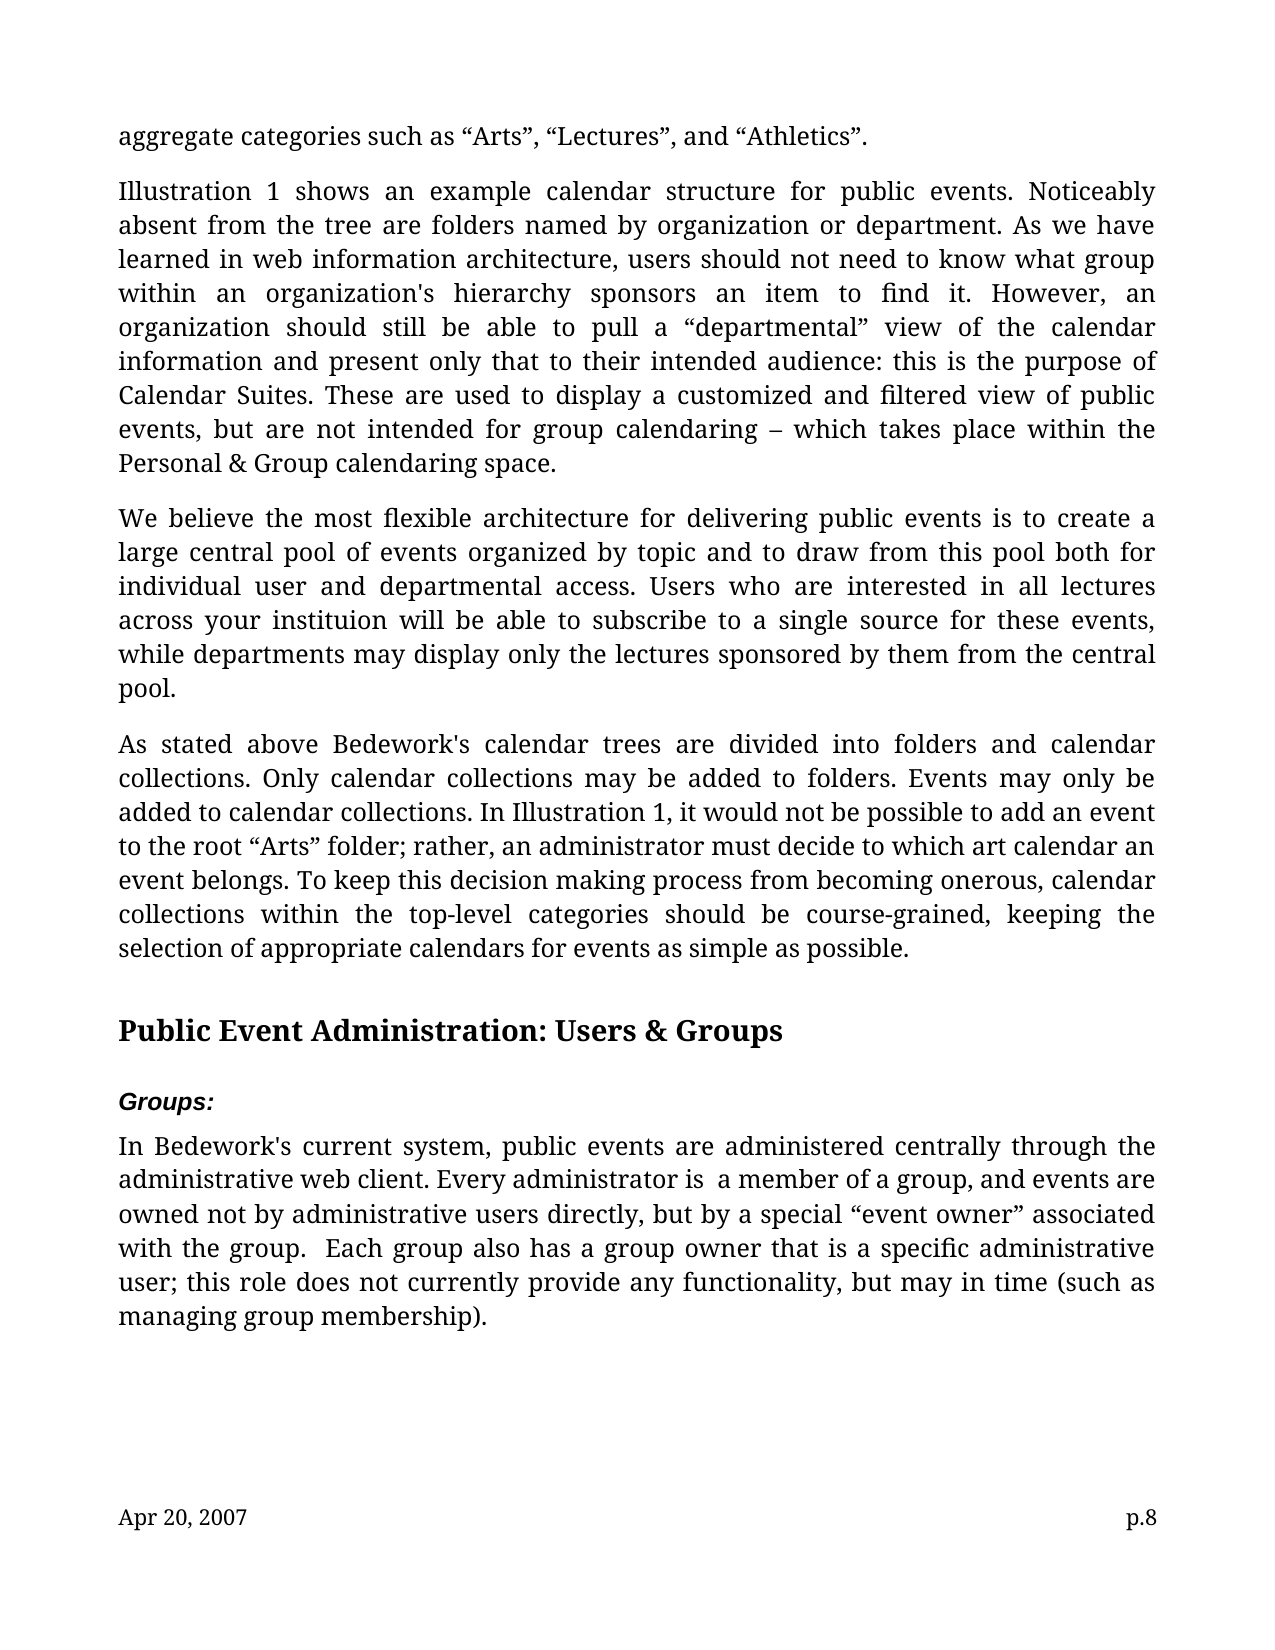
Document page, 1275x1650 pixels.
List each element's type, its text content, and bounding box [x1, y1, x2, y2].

subtitle Public Event Administration: Users & Groups [118, 1011, 1157, 1050]
text aggregate categories such as “Arts”, “Lectures”, and “Athletics”. [118, 118, 1157, 152]
text Illustration 1 shows an example calendar structure for public events. Noticeably absent from the tree are folders named by organization or department. As we have learned in web information architecture, users should not need to know what group within an organization's hierarchy sponsors an item to find it. However, an organization should still be able to pull a “departmental” view of the calendar information and present only that to their intended audience: this is the purpose of Calendar Suites. These are used to display a customized and filtered view of public events, but are not intended for group calendaring – which takes place within the Personal & Group calendaring space. [118, 173, 1157, 480]
text We believe the most flexible architecture for delivering public events is to create a large central pool of events organized by topic and to draw from this pool both for individual user and departmental access. Users who are interested in all lectures across your instituion will be able to subscribe to a single source for these events, while departments may display only the lectures sponsored by them from the central pool. [118, 501, 1157, 705]
subtitle Groups: [118, 1088, 1157, 1116]
text In Bedework's current system, public events are administered centrally through the administrative web client. Every administrator is a member of a group, and events are owned not by administrative users directly, but by a special “event owner” associated with the group. Each group also has a group owner that is a specific administrative user; this role does not currently provide any functionality, but may in time (such as managing group membership). [118, 1128, 1157, 1332]
text As stated above Bedework's calendar trees are divided into folders and calendar collections. Only calendar collections may be added to folders. Events may only be added to calendar collections. In Illustration 1, it would not be possible to add an event to the root “Arts” folder; rather, an administrator must decide to which art calendar an event belongs. To keep this decision making process from becoming onerous, calendar collections within the top-level categories should be course-grained, keeping the selection of appropriate calendars for events as simple as possible. [118, 726, 1157, 965]
